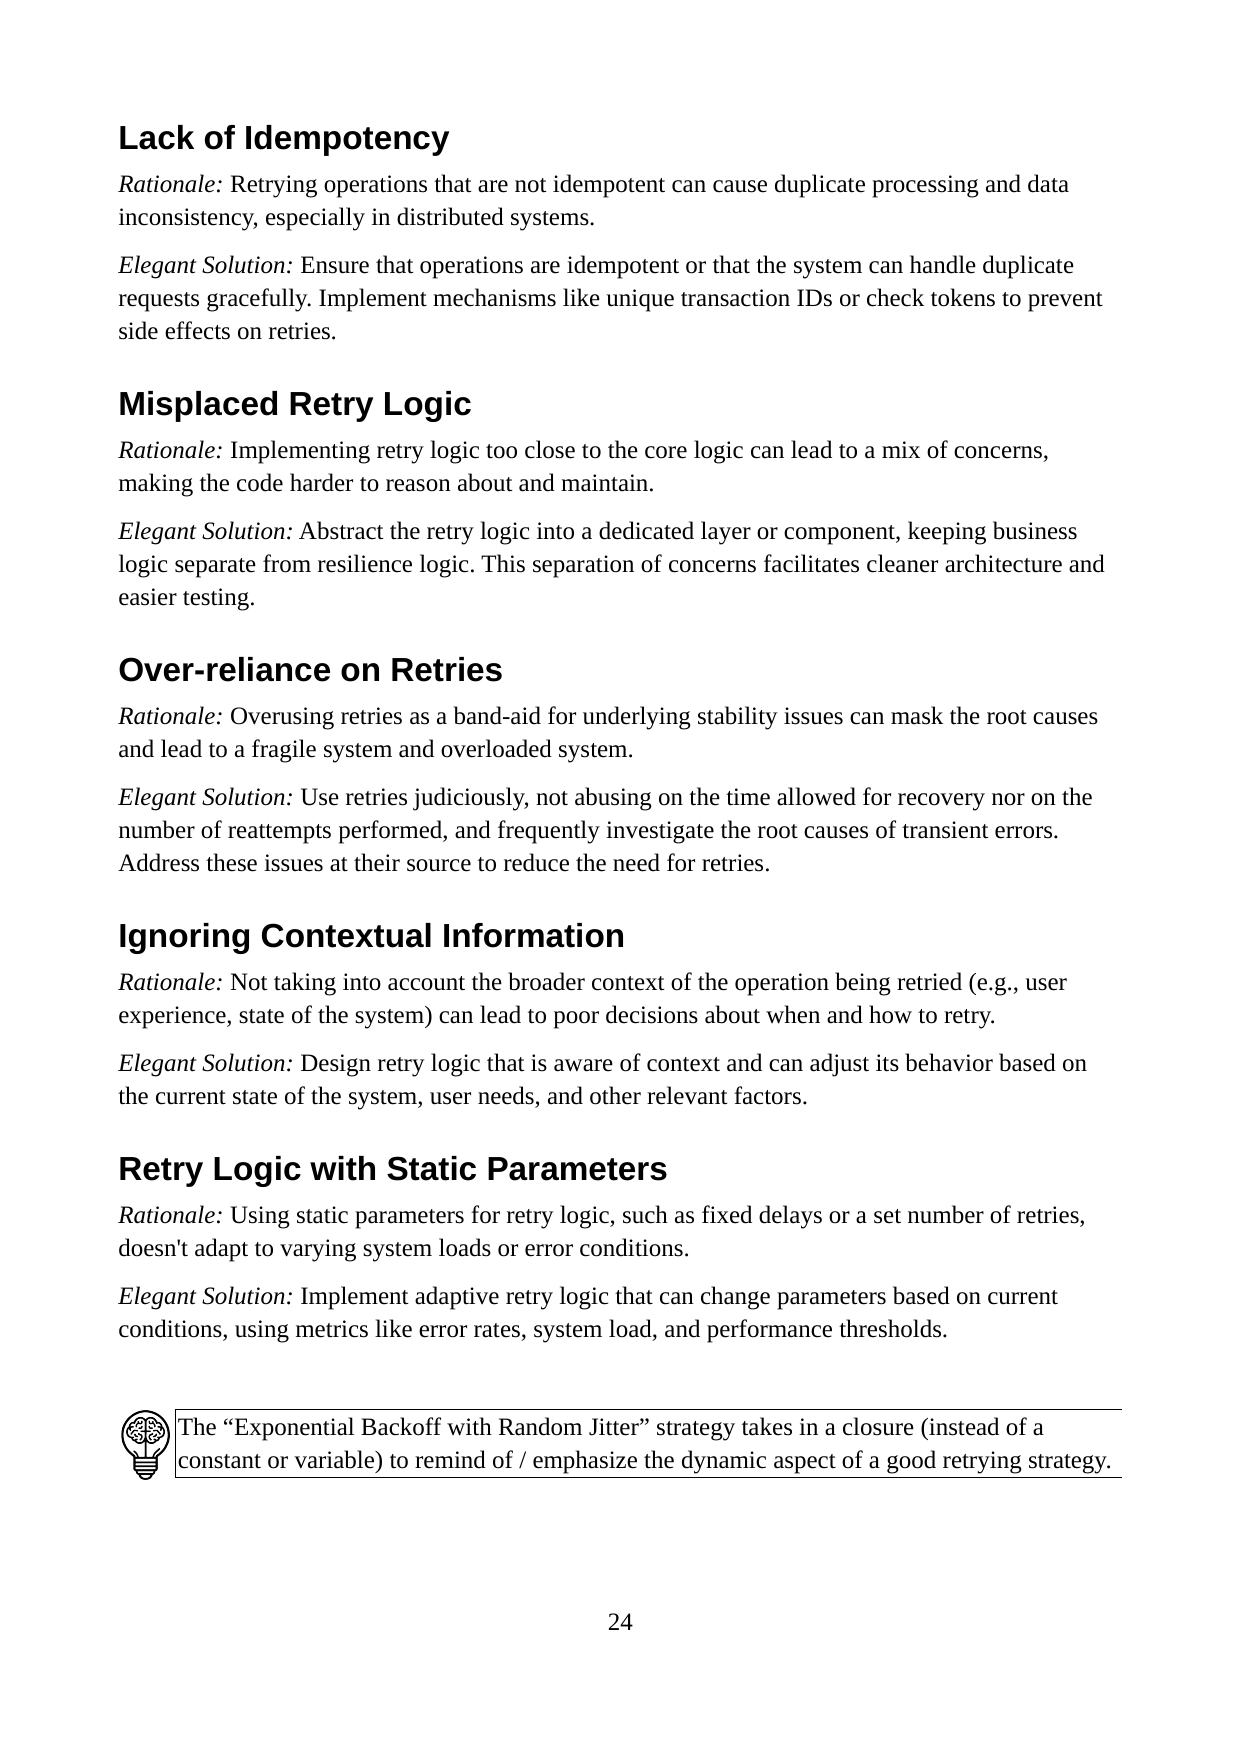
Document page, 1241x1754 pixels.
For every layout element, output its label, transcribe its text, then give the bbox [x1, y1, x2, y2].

subtitle Lack of Idempotency [118, 118, 1122, 157]
text Elegant Solution: Abstract the retry logic into a dedicated layer or component, keeping business logic separate from resilience logic. This separation of concerns facilitates cleaner architecture and easier testing. [118, 516, 1122, 611]
picture [121, 1410, 170, 1480]
text Elegant Solution: Design retry logic that is aware of context and can adjust its behavior based on the current state of the system, user needs, and other relevant factors. [118, 1048, 1122, 1109]
text Elegant Solution: Ensure that operations are idempotent or that the system can handle duplicate requests gracefully. Implement mechanisms like unique transaction IDs or check tokens to prevent side effects on retries. [118, 250, 1122, 344]
subtitle Retry Logic with Static Parameters [118, 1149, 1122, 1188]
text Rationale: Not taking into account the broader context of the operation being retried (e.g., user experience, state of the system) can lead to poor decisions about when and how to retry. [118, 967, 1122, 1029]
text Rationale: Overusing retries as a band-aid for underlying stability issues can mask the root causes and lead to a fragile system and overloaded system. [118, 701, 1122, 763]
text Rationale: Using static parameters for retry logic, such as fixed delays or a set number of retries, doesn't adapt to varying system loads or error conditions. [118, 1200, 1122, 1262]
text Elegant Solution: Use retries judiciously, not abusing on the time allowed for recovery nor on the number of reattempts performed, and frequently investigate the root causes of transient errors. Address these issues at their source to reduce the need for retries. [118, 782, 1122, 877]
table_header [118, 1409, 174, 1481]
text Rationale: Implementing retry logic too close to the core logic can lead to a mix of concerns, making the code harder to reason about and maintain. [118, 435, 1122, 497]
subtitle Ignoring Contextual Information [118, 916, 1122, 955]
subtitle Over-reliance on Retries [118, 650, 1122, 689]
text Elegant Solution: Implement adaptive retry logic that can change parameters based on current conditions, using metrics like error rates, system load, and performance thresholds. [118, 1281, 1122, 1343]
subtitle Misplaced Retry Logic [118, 384, 1122, 423]
text Rationale: Retrying operations that are not idempotent can cause duplicate processing and data inconsistency, especially in distributed systems. [118, 169, 1122, 231]
table_header The “Exponential Backoff with Random Jitter” strategy takes in a closure (instead of a constant or variable) to remind of / emphasize the dynamic aspect of a good retrying strategy. [176, 1410, 1122, 1477]
